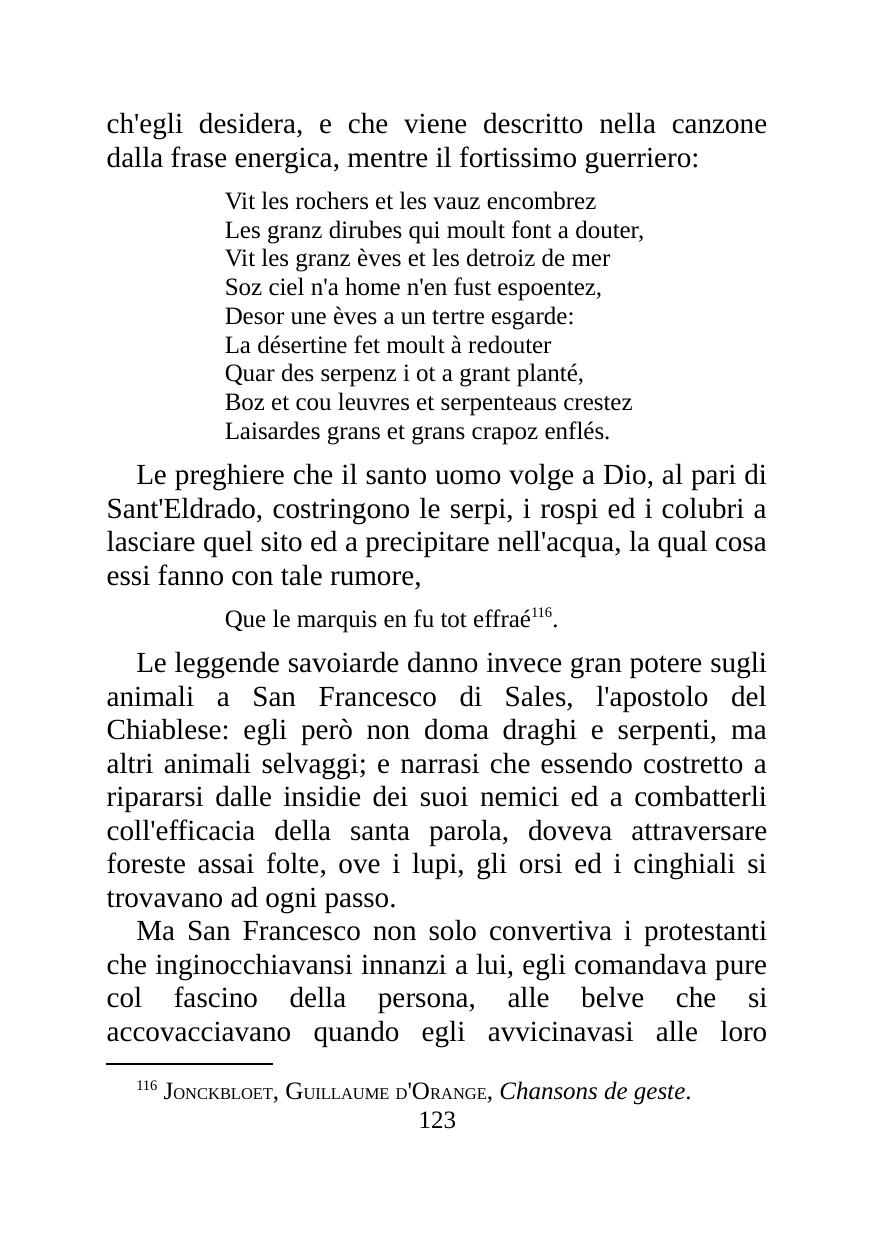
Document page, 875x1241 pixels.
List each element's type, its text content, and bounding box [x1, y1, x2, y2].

text Que le marquis en fu tot effraé. [224, 604, 768, 633]
text Ma San Francesco non solo convertiva i protestanti che inginocchiavansi innanzi a lui, egli comandava pure col fascino della persona, alle belve che si accovacciavano quando egli avvicinavasi alle loro [106, 913, 768, 1048]
text Le preghiere che il santo uomo volge a Dio, al pari di Sant'Eldrado, costringono le serpi, i rospi ed i colubri a lasciare quel sito ed a precipitare nell'acqua, la qual cosa essi fanno con tale rumore, [106, 457, 768, 591]
text Vit les rochers et les vauz encombrez Les granz dirubes qui moult font a douter, Vit les granz èves et les detroiz de mer Soz ciel n'a home n'en fust espoentez, Desor une èves a un tertre esgarde: La désertine fet moult à redouter Quar des serpenz i ot a grant planté, Boz et cou leuvres et serpenteaus crestez Laisardes grans et grans crapoz enflés. [224, 186, 768, 445]
text Le leggende savoiarde danno invece gran potere sugli animali a San Francesco di Sales, l'apostolo del Chiablese: egli però non doma draghi e serpenti, ma altri animali selvaggi; e narrasi che essendo costretto a ripararsi dalle insidie dei suoi nemici ed a combatterli coll'efficacia della santa parola, doveva attraversare foreste assai folte, ove i lupi, gli orsi ed i cinghiali si trovavano ad ogni passo. [106, 645, 768, 913]
text Jonckbloet, Guillaume d'Orange, Chansons de geste. [106, 1076, 768, 1105]
text ch'egli desidera, e che viene descritto nella canzone dalla frase energica, mentre il fortissimo guerriero: [106, 106, 768, 173]
